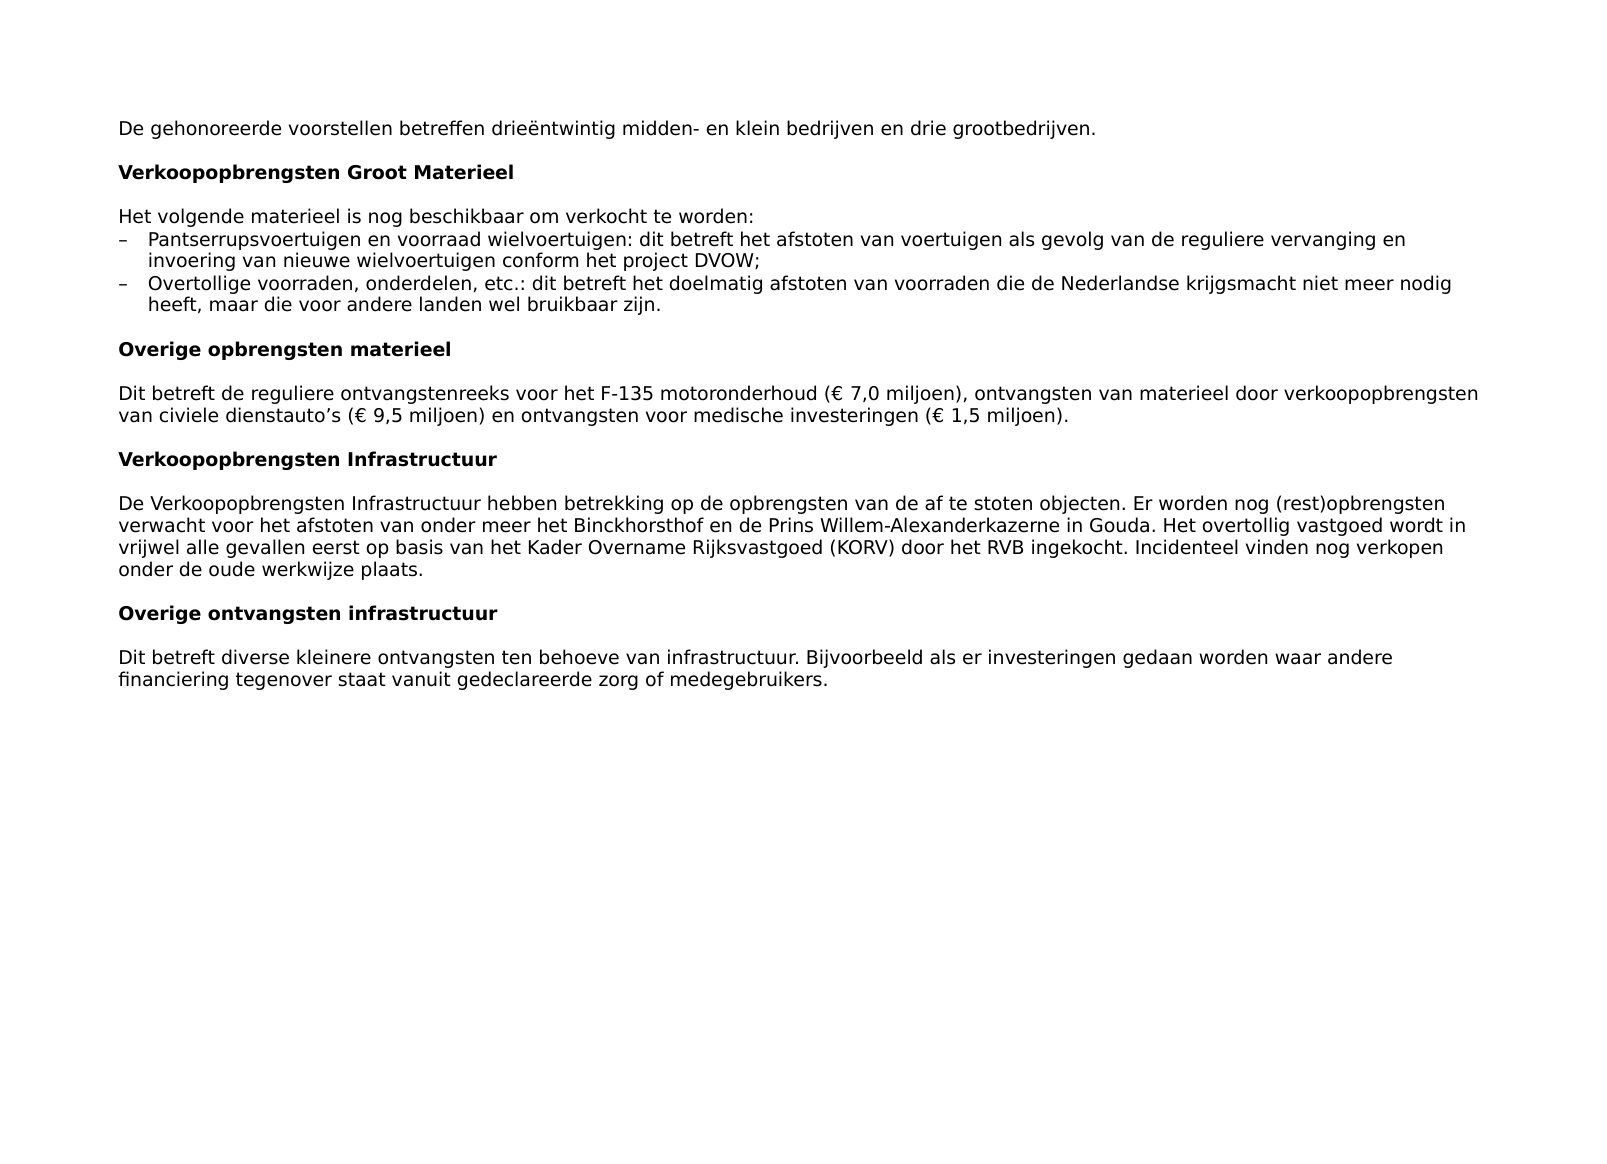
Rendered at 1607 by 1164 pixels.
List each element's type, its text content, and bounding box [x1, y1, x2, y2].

subtitle Overige opbrengsten materieel [118, 338, 1488, 361]
text – Overtollige voorraden, onderdelen, etc.: dit betreft het doelmatig afstoten van voorraden die de Nederlandse krijgsmacht niet meer nodig heeft, maar die voor andere landen wel bruikbaar zijn. [118, 272, 1488, 316]
text De Verkoopopbrengsten Infrastructuur hebben betrekking op de opbrengsten van de af te stoten objecten. Er worden nog (rest)opbrengsten verwacht voor het afstoten van onder meer het Binckhorsthof en de Prins Willem-Alexanderkazerne in Gouda. Het overtollig vastgoed wordt in vrijwel alle gevallen eerst op basis van het Kader Overname Rijksvastgoed (KORV) door het RVB ingekocht. Incidenteel vinden nog verkopen onder de oude werkwijze plaats. [118, 493, 1488, 581]
subtitle Verkoopopbrengsten Groot Materieel [118, 162, 1488, 184]
subtitle Verkoopopbrengsten Infrastructuur [118, 449, 1488, 471]
text – Pantserrupsvoertuigen en voorraad wielvoertuigen: dit betreft het afstoten van voertuigen als gevolg van de reguliere vervanging en invoering van nieuwe wielvoertuigen conform het project DVOW; [118, 228, 1488, 272]
text De gehonoreerde voorstellen betreffen drieëntwintig midden- en klein bedrijven en drie grootbedrijven. [118, 118, 1488, 140]
text Het volgende materieel is nog beschikbaar om verkocht te worden: [118, 206, 1488, 228]
text Dit betreft diverse kleinere ontvangsten ten behoeve van infrastructuur. Bijvoorbeeld als er investeringen gedaan worden waar andere financiering tegenover staat vanuit gedeclareerde zorg of medegebruikers. [118, 647, 1488, 691]
subtitle Overige ontvangsten infrastructuur [118, 603, 1488, 625]
text Dit betreft de reguliere ontvangstenreeks voor het F-135 motoronderhoud (€ 7,0 miljoen), ontvangsten van materieel door verkoopopbrengsten van civiele dienstauto’s (€ 9,5 miljoen) en ontvangsten voor medische investeringen (€ 1,5 miljoen). [118, 383, 1488, 427]
